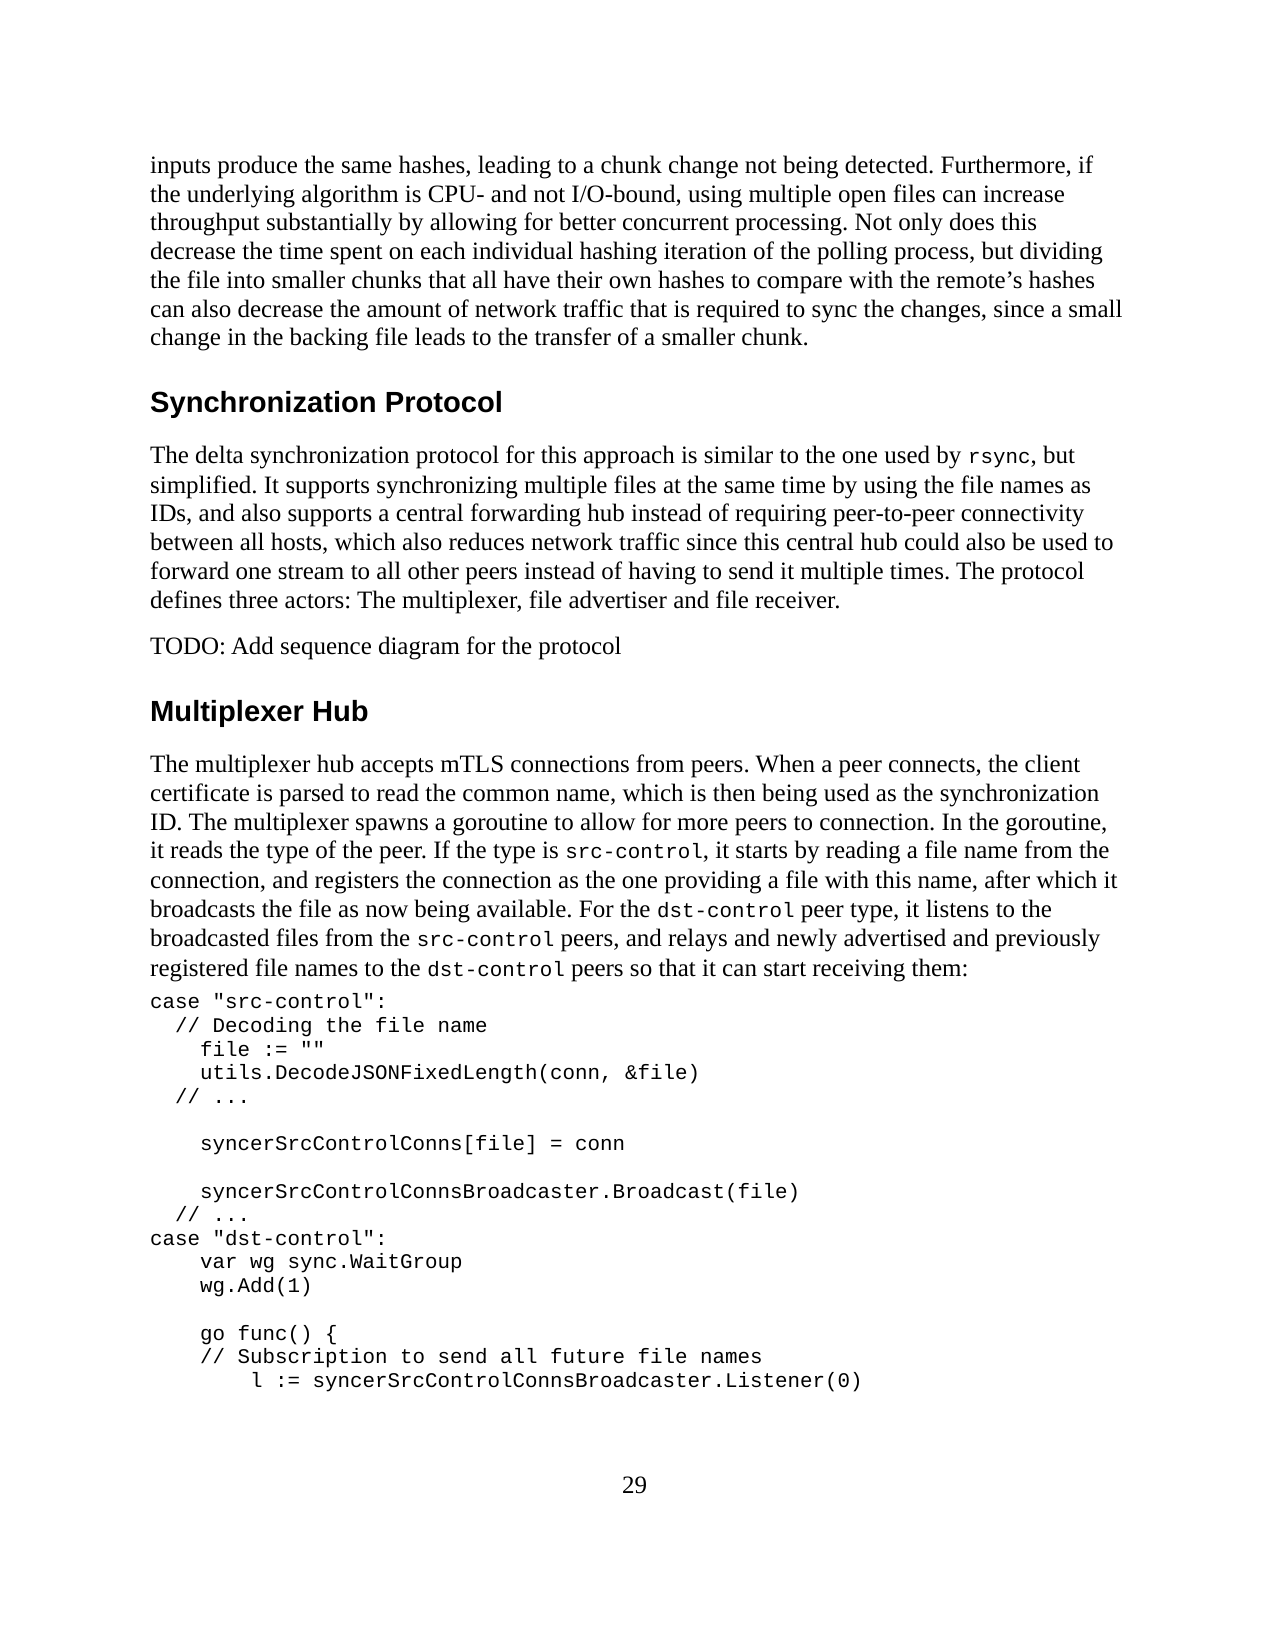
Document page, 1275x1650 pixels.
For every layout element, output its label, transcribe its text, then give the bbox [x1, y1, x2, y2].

text The multiplexer hub accepts mTLS connections from peers. When a peer connects, the client certificate is parsed to read the common name, which is then being used as the synchronization ID. The multiplexer spawns a goroutine to allow for more peers to connection. In the goroutine, it reads the type of the peer. If the type is src-control, it starts by reading a file name from the connection, and registers the connection as the one providing a file with this name, after which it broadcasts the file as now being available. For the dst-control peer type, it listens to the broadcasted files from the src-control peers, and relays and newly advertised and previously registered file names to the dst-control peers so that it can start receiving them: [150, 749, 1125, 982]
text wg.Add(1) [150, 1275, 1125, 1299]
text go func() { [150, 1322, 1125, 1346]
text // Decoding the file name [150, 1015, 1125, 1039]
text // ... [150, 1204, 1125, 1228]
text file := "" [150, 1039, 1125, 1062]
text TODO: Add sequence diagram for the protocol [150, 631, 1125, 660]
text // Subscription to send all future file names [150, 1346, 1125, 1370]
subtitle Multiplexer Hub [150, 694, 1125, 728]
text syncerSrcControlConns[file] = conn [150, 1133, 1125, 1157]
text syncerSrcControlConnsBroadcaster.Broadcast(file) [150, 1181, 1125, 1204]
text case "src-control": [150, 991, 1125, 1015]
text case "dst-control": [150, 1228, 1125, 1252]
subtitle Synchronization Protocol [150, 385, 1125, 419]
text var wg sync.WaitGroup [150, 1252, 1125, 1275]
text // ... [150, 1086, 1125, 1110]
text The delta synchronization protocol for this approach is similar to the one used by rsync, but simplified. It supports synchronizing multiple files at the same time by using the file names as IDs, and also supports a central forwarding hub instead of requiring peer-to-peer connectivity between all hosts, which also reduces network traffic since this central hub could also be used to forward one stream to all other peers instead of having to send it multiple times. The protocol defines three actors: The multiplexer, file advertiser and file receiver. [150, 440, 1125, 613]
text l := syncerSrcControlConnsBroadcaster.Listener(0) [150, 1370, 1125, 1393]
text inputs produce the same hashes, leading to a chunk change not being detected. Furthermore, if the underlying algorithm is CPU- and not I/O-bound, using multiple open files can increase throughput substantially by allowing for better concurrent processing. Not only does this decrease the time spent on each individual hashing iteration of the polling process, but dividing the file into smaller chunks that all have their own hashes to compare with the remote’s hashes can also decrease the amount of network traffic that is required to sync the changes, since a small change in the backing file leads to the transfer of a smaller chunk. [150, 150, 1125, 351]
text utils.DecodeJSONFixedLength(conn, &file) [150, 1062, 1125, 1086]
